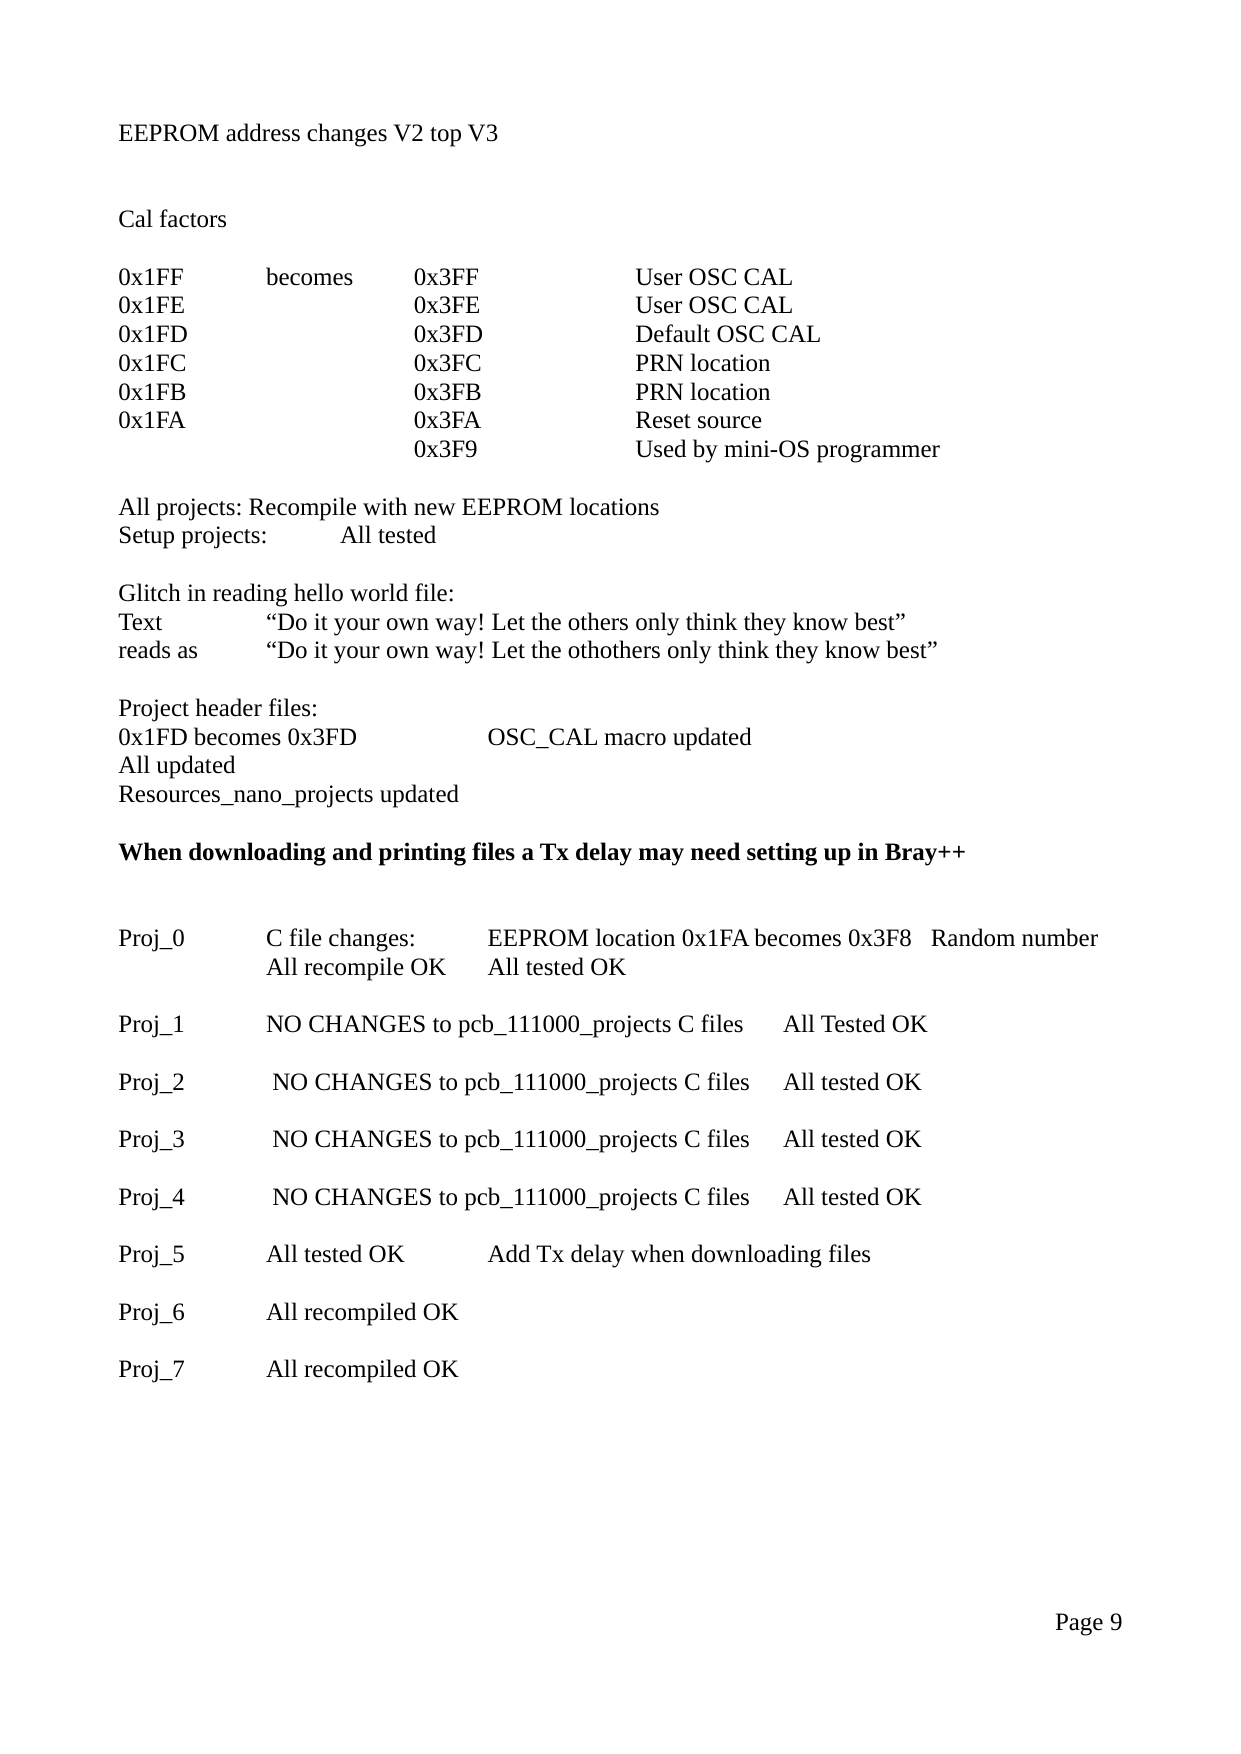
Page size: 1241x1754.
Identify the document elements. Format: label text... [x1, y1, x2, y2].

text Proj_3 NO CHANGES to pcb_111000_projects C files All tested OK [118, 1124, 1122, 1153]
text reads as “Do it your own way! Let the othothers only think they know best” [118, 636, 1122, 664]
text Resources_nano_projects updated [118, 779, 1122, 808]
text Glitch in reading hello world file: [118, 578, 1122, 607]
text Proj_6 All recompiled OK [118, 1297, 1122, 1326]
text Project header files: [118, 693, 1122, 722]
text Proj_0 C file changes: EEPROM location 0x1FA becomes 0x3F8 Random number [118, 923, 1122, 952]
text 0x1FB 0x3FB PRN location [118, 377, 1122, 406]
text 0x1FC 0x3FC PRN location [118, 348, 1122, 377]
text When downloading and printing files a Tx delay may need setting up in Bray++ [118, 837, 1122, 866]
text 0x3F9 Used by mini-OS programmer [118, 434, 1122, 463]
text 0x1FD becomes 0x3FD OSC_CAL macro updated [118, 722, 1122, 751]
text Setup projects: All tested [118, 521, 1122, 549]
text All recompile OK All tested OK [118, 952, 1122, 981]
text 0x1FE 0x3FE User OSC CAL [118, 291, 1122, 319]
text Proj_2 NO CHANGES to pcb_111000_projects C files All tested OK [118, 1067, 1122, 1096]
text Text “Do it your own way! Let the others only think they know best” [118, 607, 1122, 636]
text All projects: Recompile with new EEPROM locations [118, 492, 1122, 521]
text Proj_4 NO CHANGES to pcb_111000_projects C files All tested OK [118, 1182, 1122, 1211]
text Proj_1 NO CHANGES to pcb_111000_projects C files All Tested OK [118, 1009, 1122, 1038]
text 0x1FD 0x3FD Default OSC CAL [118, 319, 1122, 348]
text Proj_5 All tested OK Add Tx delay when downloading files [118, 1239, 1122, 1268]
text EEPROM address changes V2 top V3 [118, 118, 1122, 147]
text All updated [118, 751, 1122, 779]
text Proj_7 All recompiled OK [118, 1354, 1122, 1383]
text 0x1FF becomes 0x3FF User OSC CAL [118, 262, 1122, 291]
text Cal factors [118, 204, 1122, 233]
text 0x1FA 0x3FA Reset source [118, 406, 1122, 434]
